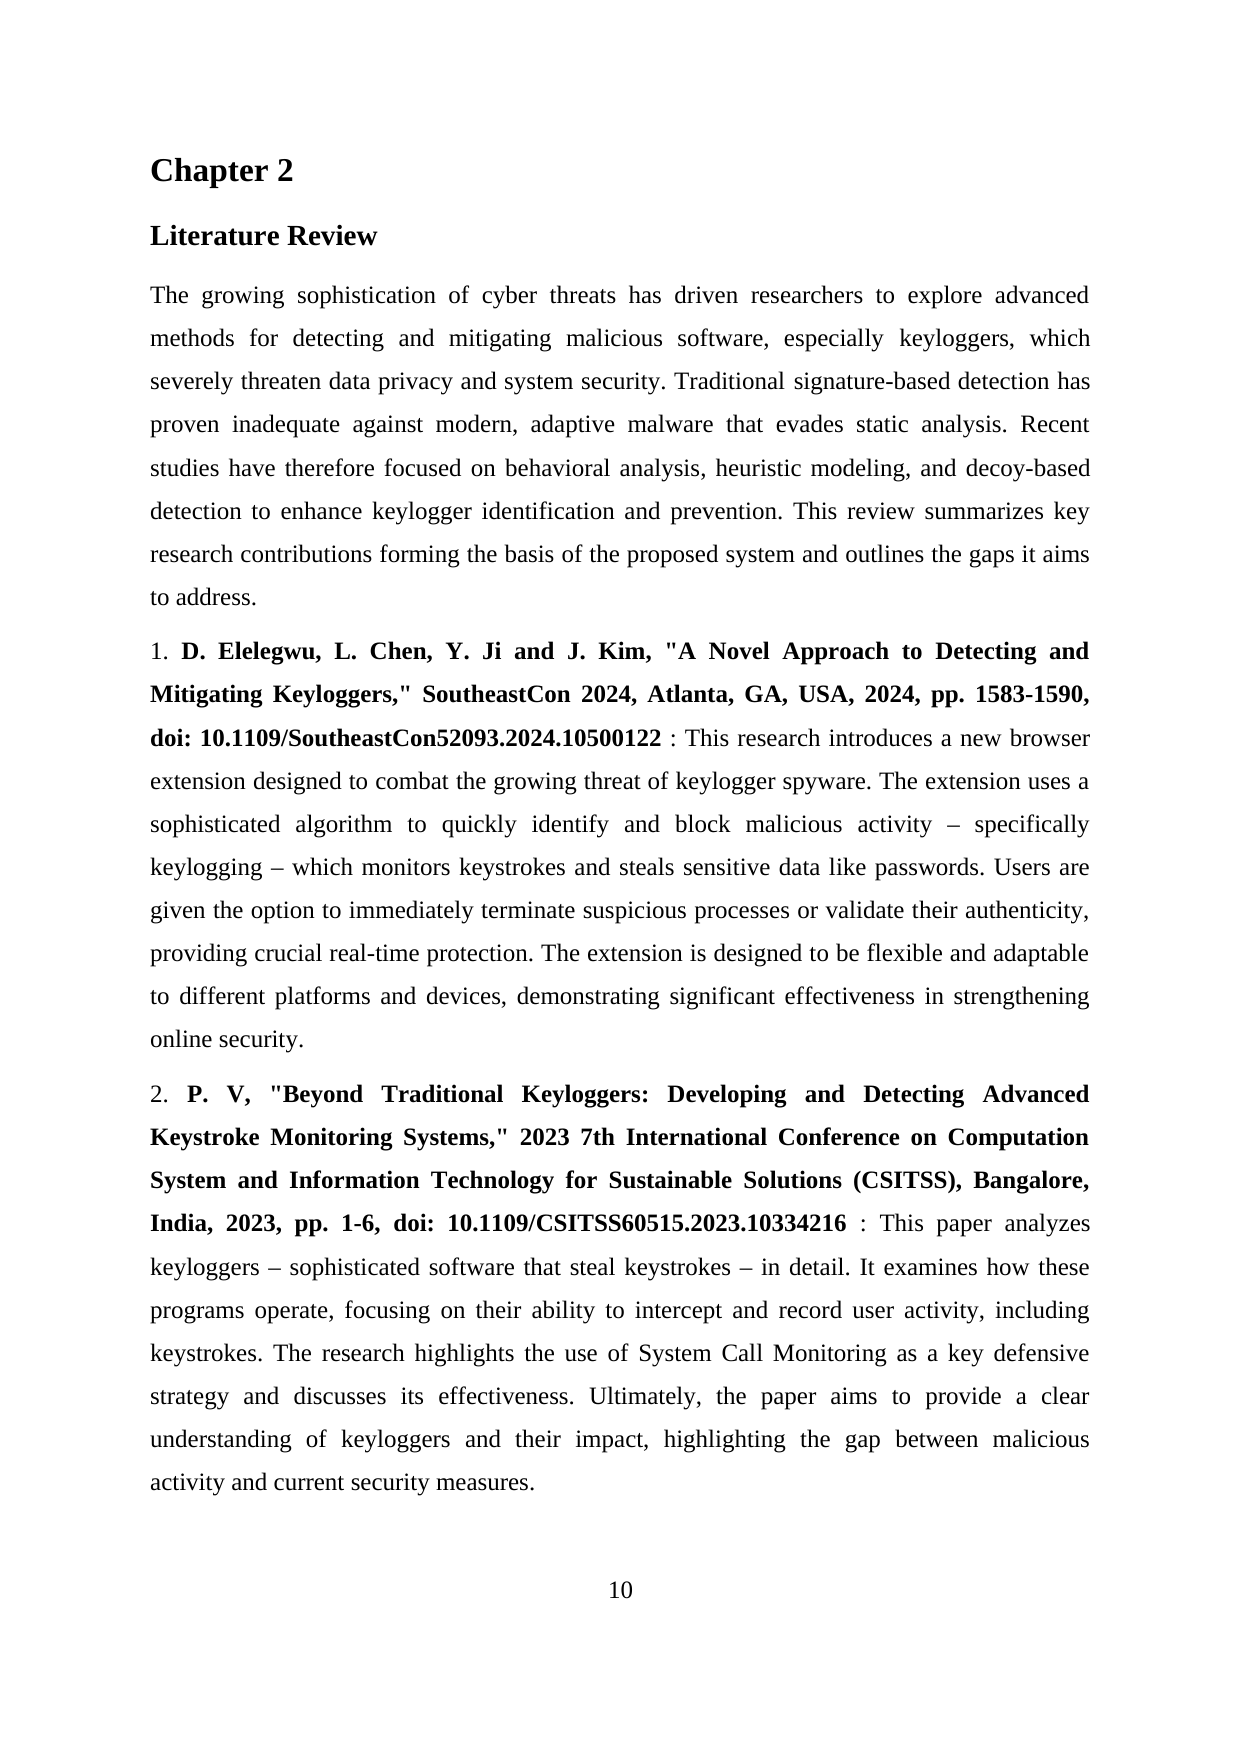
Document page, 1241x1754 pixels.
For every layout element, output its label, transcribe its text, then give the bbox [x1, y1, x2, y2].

text The growing sophistication of cyber threats has driven researchers to explore advanced methods for detecting and mitigating malicious software, especially keyloggers, which severely threaten data privacy and system security. Traditional signature-based detection has proven inadequate against modern, adaptive malware that evades static analysis. Recent studies have therefore focused on behavioral analysis, heuristic modeling, and decoy-based detection to enhance keylogger identification and prevention. This review summarizes key research contributions forming the basis of the proposed system and outlines the gaps it aims to address. [150, 280, 1091, 611]
text 1. D. Elelegwu, L. Chen, Y. Ji and J. Kim, "A Novel Approach to Detecting and Mitigating Keyloggers," SoutheastCon 2024, Atlanta, GA, USA, 2024, pp. 1583-1590, doi: 10.1109/SoutheastCon52093.2024.10500122 : This research introduces a new browser extension designed to combat the growing threat of keylogger spyware. The extension uses a sophisticated algorithm to quickly identify and block malicious activity – specifically keylogging – which monitors keystrokes and steals sensitive data like passwords. Users are given the option to immediately terminate suspicious processes or validate their authenticity, providing crucial real-time protection. The extension is designed to be flexible and adaptable to different platforms and devices, demonstrating significant effectiveness in strengthening online security. [150, 636, 1091, 1053]
text Chapter 2 [150, 150, 1091, 188]
text Literature Review [150, 218, 1091, 251]
text 2. P. V, "Beyond Traditional Keyloggers: Developing and Detecting Advanced Keystroke Monitoring Systems," 2023 7th International Conference on Computation System and Information Technology for Sustainable Solutions (CSITSS), Bangalore, India, 2023, pp. 1-6, doi: 10.1109/CSITSS60515.2023.10334216 : This paper analyzes keyloggers – sophisticated software that steal keystrokes – in detail. It examines how these programs operate, focusing on their ability to intercept and record user activity, including keystrokes. The research highlights the use of System Call Monitoring as a key defensive strategy and discusses its effectiveness. Ultimately, the paper aims to provide a clear understanding of keyloggers and their impact, highlighting the gap between malicious activity and current security measures. [150, 1079, 1091, 1496]
